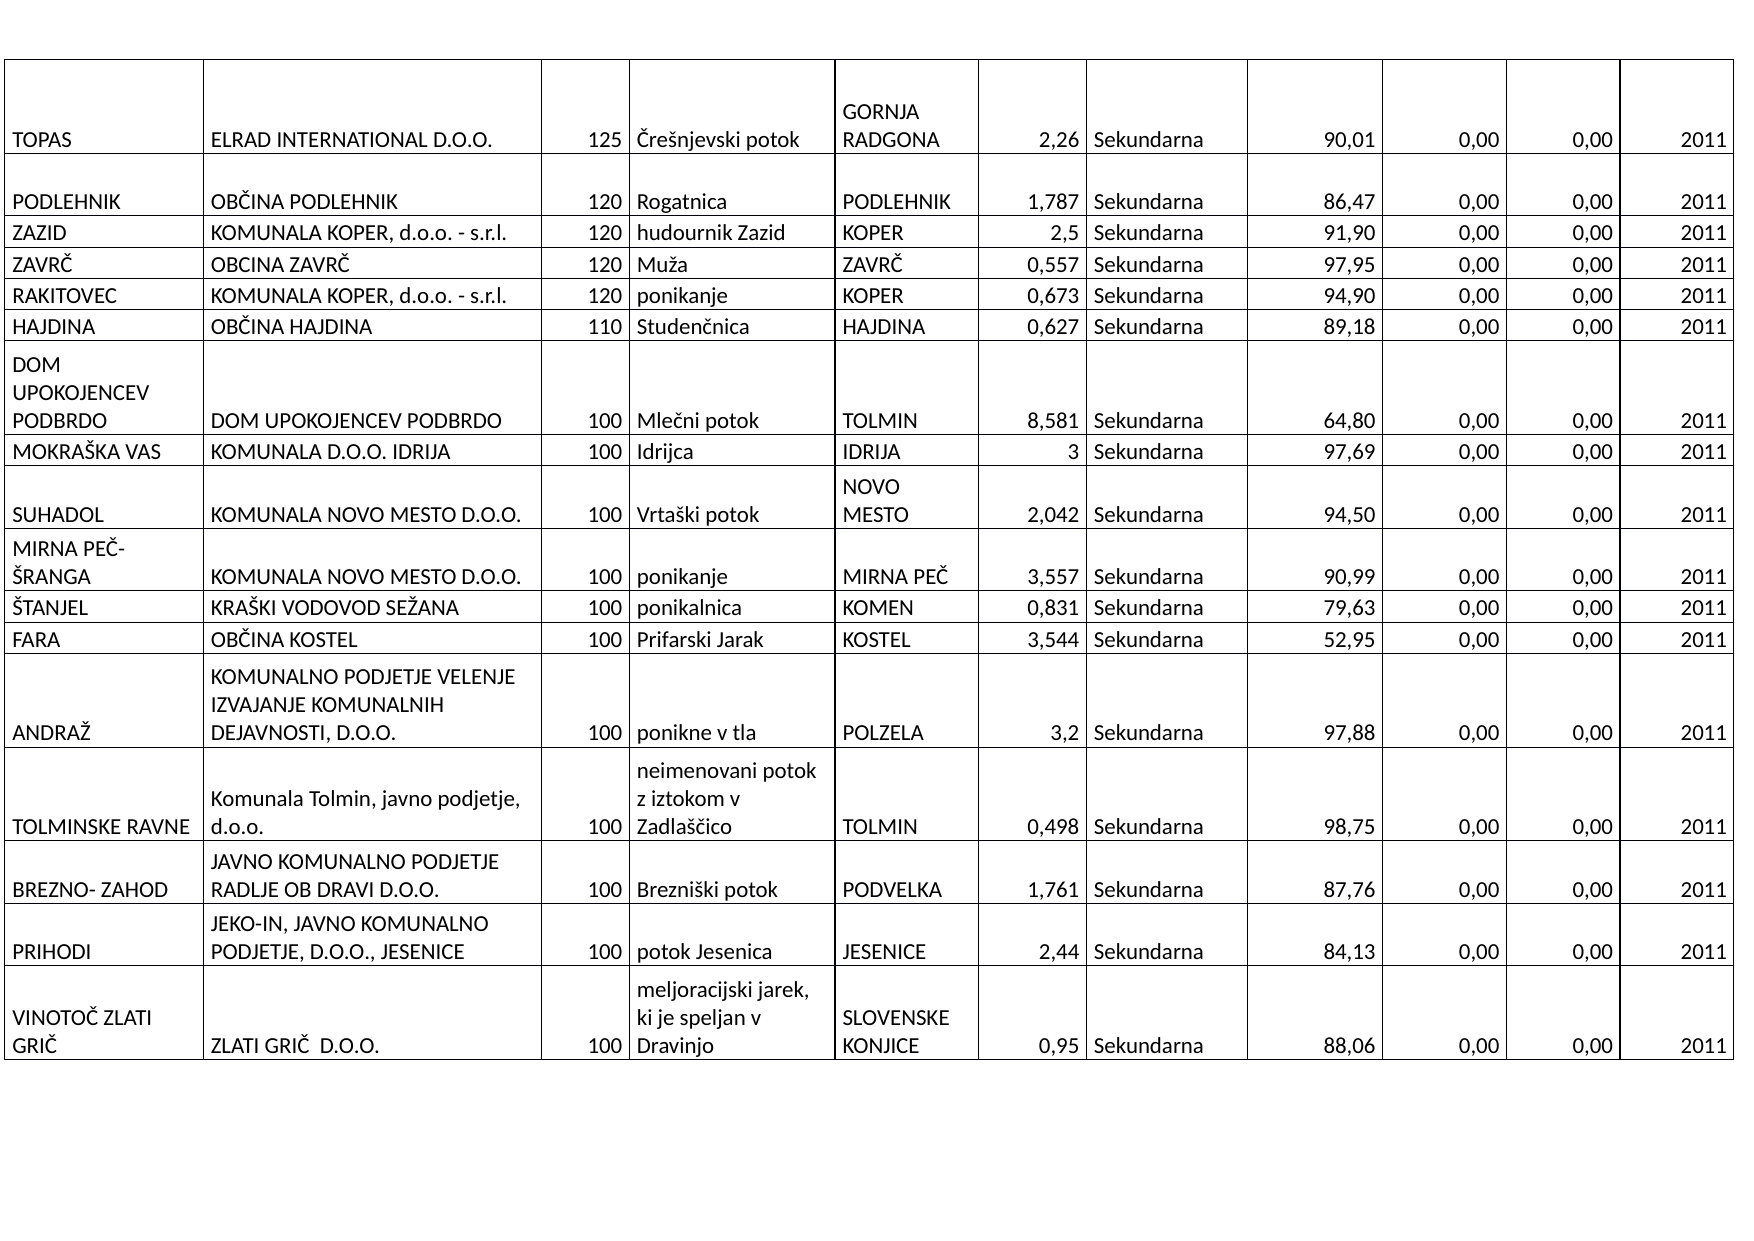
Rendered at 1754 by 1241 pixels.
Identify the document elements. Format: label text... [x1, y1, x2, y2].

table_cell 2011 [1621, 248, 1733, 278]
table_cell 2011 [1621, 435, 1733, 465]
table_cell 0,00 [1507, 60, 1619, 153]
table_cell 0,00 [1383, 654, 1506, 747]
table_cell SUHADOL [5, 466, 203, 528]
table_cell 0,498 [979, 748, 1086, 840]
table_cell JESENICE [836, 904, 978, 965]
table_cell 0,00 [1507, 904, 1619, 965]
table_cell 0,00 [1383, 60, 1506, 153]
table_cell 100 [542, 748, 629, 840]
table_cell Studenčnica [630, 310, 834, 340]
table_cell PODLEHNIK [5, 154, 203, 215]
table_cell neimenovani potok z iztokom v Zadlaščico [630, 748, 834, 840]
table_cell KOMUNALA NOVO MESTO D.O.O. [204, 529, 541, 590]
table_cell 0,00 [1507, 623, 1619, 653]
table_cell Mlečni potok [630, 341, 834, 434]
table_cell 0,00 [1507, 435, 1619, 465]
table_cell 100 [542, 623, 629, 653]
table_cell 0,00 [1383, 466, 1506, 528]
table_cell Vrtaški potok [630, 466, 834, 528]
table_cell 2011 [1621, 341, 1733, 434]
table_cell DOM UPOKOJENCEV PODBRDO [5, 341, 203, 434]
table_cell 2011 [1621, 748, 1733, 840]
table_cell TOLMIN [836, 341, 978, 434]
table_cell PRIHODI [5, 904, 203, 965]
table_cell 0,00 [1383, 623, 1506, 653]
table_cell 3 [979, 435, 1086, 465]
table_cell ZAVRČ [5, 248, 203, 278]
table_cell OBČINA HAJDINA [204, 310, 541, 340]
table_cell 3,2 [979, 654, 1086, 747]
table_cell 110 [542, 310, 629, 340]
table_cell 0,00 [1507, 310, 1619, 340]
table_cell 98,75 [1248, 748, 1382, 840]
table_cell 0,00 [1383, 154, 1506, 215]
table_cell TOLMINSKE RAVNE [5, 748, 203, 840]
table_cell JEKO-IN, JAVNO KOMUNALNO PODJETJE, D.O.O., JESENICE [204, 904, 541, 965]
table_cell 2011 [1621, 841, 1733, 903]
table_cell VINOTOČ ZLATI GRIČ [5, 966, 203, 1059]
table_cell 0,00 [1383, 529, 1506, 590]
table_cell 88,06 [1248, 966, 1382, 1059]
table_cell 0,00 [1383, 310, 1506, 340]
table_cell GORNJA RADGONA [836, 60, 978, 153]
table_cell potok Jesenica [630, 904, 834, 965]
table_cell 0,00 [1507, 216, 1619, 247]
table_cell 0,00 [1507, 654, 1619, 747]
table_cell 0,00 [1383, 841, 1506, 903]
table_cell NOVO MESTO [836, 466, 978, 528]
table_cell 79,63 [1248, 591, 1382, 622]
table_cell IDRIJA [836, 435, 978, 465]
table_cell DOM UPOKOJENCEV PODBRDO [204, 341, 541, 434]
table_cell Sekundarna [1087, 904, 1247, 965]
table_cell Sekundarna [1087, 60, 1247, 153]
table_cell Idrijca [630, 435, 834, 465]
table_cell 0,00 [1507, 841, 1619, 903]
table_cell 2,44 [979, 904, 1086, 965]
table_cell meljoracijski jarek, ki je speljan v Dravinjo [630, 966, 834, 1059]
table_cell 2011 [1621, 310, 1733, 340]
table_cell Sekundarna [1087, 466, 1247, 528]
table_cell Sekundarna [1087, 279, 1247, 309]
table_cell 2011 [1621, 154, 1733, 215]
table_cell KOPER [836, 279, 978, 309]
table_cell ŠTANJEL [5, 591, 203, 622]
table_cell 2011 [1621, 60, 1733, 153]
table_cell 2011 [1621, 466, 1733, 528]
table_cell 94,90 [1248, 279, 1382, 309]
table_cell KOPER [836, 216, 978, 247]
table_cell Sekundarna [1087, 654, 1247, 747]
table_cell MOKRAŠKA VAS [5, 435, 203, 465]
table_cell 100 [542, 466, 629, 528]
table_cell KOMUNALA KOPER, d.o.o. - s.r.l. [204, 216, 541, 247]
table_cell 0,00 [1383, 216, 1506, 247]
table_cell 2011 [1621, 623, 1733, 653]
table_cell 0,557 [979, 248, 1086, 278]
table_cell Črešnjevski potok [630, 60, 834, 153]
table_cell 0,673 [979, 279, 1086, 309]
table_cell FARA [5, 623, 203, 653]
table_cell KOMUNALNO PODJETJE VELENJE IZVAJANJE KOMUNALNIH DEJAVNOSTI, D.O.O. [204, 654, 541, 747]
table_cell 0,00 [1383, 904, 1506, 965]
table_cell Sekundarna [1087, 966, 1247, 1059]
table_cell 0,00 [1507, 748, 1619, 840]
table_cell 2011 [1621, 279, 1733, 309]
table_cell 2011 [1621, 654, 1733, 747]
table_cell 52,95 [1248, 623, 1382, 653]
table_cell 1,761 [979, 841, 1086, 903]
table_cell 64,80 [1248, 341, 1382, 434]
table_cell ponikanje [630, 529, 834, 590]
table_cell 2011 [1621, 904, 1733, 965]
table_cell 3,557 [979, 529, 1086, 590]
table_cell 91,90 [1248, 216, 1382, 247]
table_cell 100 [542, 435, 629, 465]
table_cell ZLATI GRIČ D.O.O. [204, 966, 541, 1059]
table_cell Sekundarna [1087, 216, 1247, 247]
table_cell 97,69 [1248, 435, 1382, 465]
table_cell 100 [542, 654, 629, 747]
table_cell 120 [542, 279, 629, 309]
table_cell 2011 [1621, 966, 1733, 1059]
table_cell 0,00 [1383, 966, 1506, 1059]
table_cell 100 [542, 591, 629, 622]
table_cell 97,95 [1248, 248, 1382, 278]
table_cell OBČINA KOSTEL [204, 623, 541, 653]
table_cell Sekundarna [1087, 341, 1247, 434]
table_cell Sekundarna [1087, 841, 1247, 903]
table_cell Prifarski Jarak [630, 623, 834, 653]
table_cell 100 [542, 529, 629, 590]
table_cell 0,627 [979, 310, 1086, 340]
table_cell 2,042 [979, 466, 1086, 528]
table_cell 0,00 [1507, 154, 1619, 215]
table_cell Sekundarna [1087, 748, 1247, 840]
table_cell 0,00 [1507, 529, 1619, 590]
table_cell 0,00 [1507, 966, 1619, 1059]
table_cell KOMEN [836, 591, 978, 622]
table_cell TOLMIN [836, 748, 978, 840]
table_cell hudournik Zazid [630, 216, 834, 247]
table_cell Brezniški potok [630, 841, 834, 903]
table_cell Sekundarna [1087, 591, 1247, 622]
table_cell 90,01 [1248, 60, 1382, 153]
table_cell 0,00 [1507, 248, 1619, 278]
table_cell TOPAS [5, 60, 203, 153]
table_cell ponikne v tla [630, 654, 834, 747]
table_cell 86,47 [1248, 154, 1382, 215]
table_cell ponikanje [630, 279, 834, 309]
table_cell ZAVRČ [836, 248, 978, 278]
table_cell MIRNA PEČ [836, 529, 978, 590]
table_cell Sekundarna [1087, 529, 1247, 590]
table_cell 2011 [1621, 529, 1733, 590]
table_cell KOSTEL [836, 623, 978, 653]
table_cell Komunala Tolmin, javno podjetje, d.o.o. [204, 748, 541, 840]
table_cell 100 [542, 841, 629, 903]
table_cell 8,581 [979, 341, 1086, 434]
table_cell 97,88 [1248, 654, 1382, 747]
table_cell OBCINA ZAVRČ [204, 248, 541, 278]
table_cell 87,76 [1248, 841, 1382, 903]
table_cell 2,26 [979, 60, 1086, 153]
table_cell ZAZID [5, 216, 203, 247]
table_cell 0,00 [1383, 279, 1506, 309]
table_cell Sekundarna [1087, 435, 1247, 465]
table_cell 0,00 [1383, 341, 1506, 434]
table_cell KOMUNALA KOPER, d.o.o. - s.r.l. [204, 279, 541, 309]
table_cell 0,831 [979, 591, 1086, 622]
table_cell 0,00 [1383, 248, 1506, 278]
table_cell Rogatnica [630, 154, 834, 215]
table_cell 1,787 [979, 154, 1086, 215]
table_cell ponikalnica [630, 591, 834, 622]
table_cell HAJDINA [5, 310, 203, 340]
table_cell PODVELKA [836, 841, 978, 903]
table_cell 120 [542, 248, 629, 278]
table_cell PODLEHNIK [836, 154, 978, 215]
table_cell Sekundarna [1087, 623, 1247, 653]
table_cell Muža [630, 248, 834, 278]
table_cell 120 [542, 154, 629, 215]
table_cell 94,50 [1248, 466, 1382, 528]
table_cell ANDRAŽ [5, 654, 203, 747]
table_cell ELRAD INTERNATIONAL D.O.O. [204, 60, 541, 153]
table_cell 2,5 [979, 216, 1086, 247]
table_cell 89,18 [1248, 310, 1382, 340]
table_cell 3,544 [979, 623, 1086, 653]
table_cell JAVNO KOMUNALNO PODJETJE RADLJE OB DRAVI D.O.O. [204, 841, 541, 903]
table_cell 120 [542, 216, 629, 247]
table_cell MIRNA PEČ-ŠRANGA [5, 529, 203, 590]
table_cell 0,95 [979, 966, 1086, 1059]
table_cell 100 [542, 904, 629, 965]
table_cell 125 [542, 60, 629, 153]
table_cell 84,13 [1248, 904, 1382, 965]
table_cell KOMUNALA D.O.O. IDRIJA [204, 435, 541, 465]
table_cell KOMUNALA NOVO MESTO D.O.O. [204, 466, 541, 528]
table_cell 0,00 [1383, 591, 1506, 622]
table_cell 0,00 [1507, 341, 1619, 434]
table_cell 100 [542, 966, 629, 1059]
table_cell 2011 [1621, 591, 1733, 622]
table_cell 90,99 [1248, 529, 1382, 590]
table_cell Sekundarna [1087, 154, 1247, 215]
table_cell HAJDINA [836, 310, 978, 340]
table_cell 0,00 [1383, 435, 1506, 465]
table_cell Sekundarna [1087, 310, 1247, 340]
table_cell POLZELA [836, 654, 978, 747]
table_cell 0,00 [1507, 591, 1619, 622]
table_cell SLOVENSKE KONJICE [836, 966, 978, 1059]
table_cell 0,00 [1507, 466, 1619, 528]
table_cell KRAŠKI VODOVOD SEŽANA [204, 591, 541, 622]
table_cell OBČINA PODLEHNIK [204, 154, 541, 215]
table_cell BREZNO- ZAHOD [5, 841, 203, 903]
table_cell 100 [542, 341, 629, 434]
table_cell 0,00 [1383, 748, 1506, 840]
table_cell Sekundarna [1087, 248, 1247, 278]
table_cell 0,00 [1507, 279, 1619, 309]
table_cell RAKITOVEC [5, 279, 203, 309]
table_cell 2011 [1621, 216, 1733, 247]
